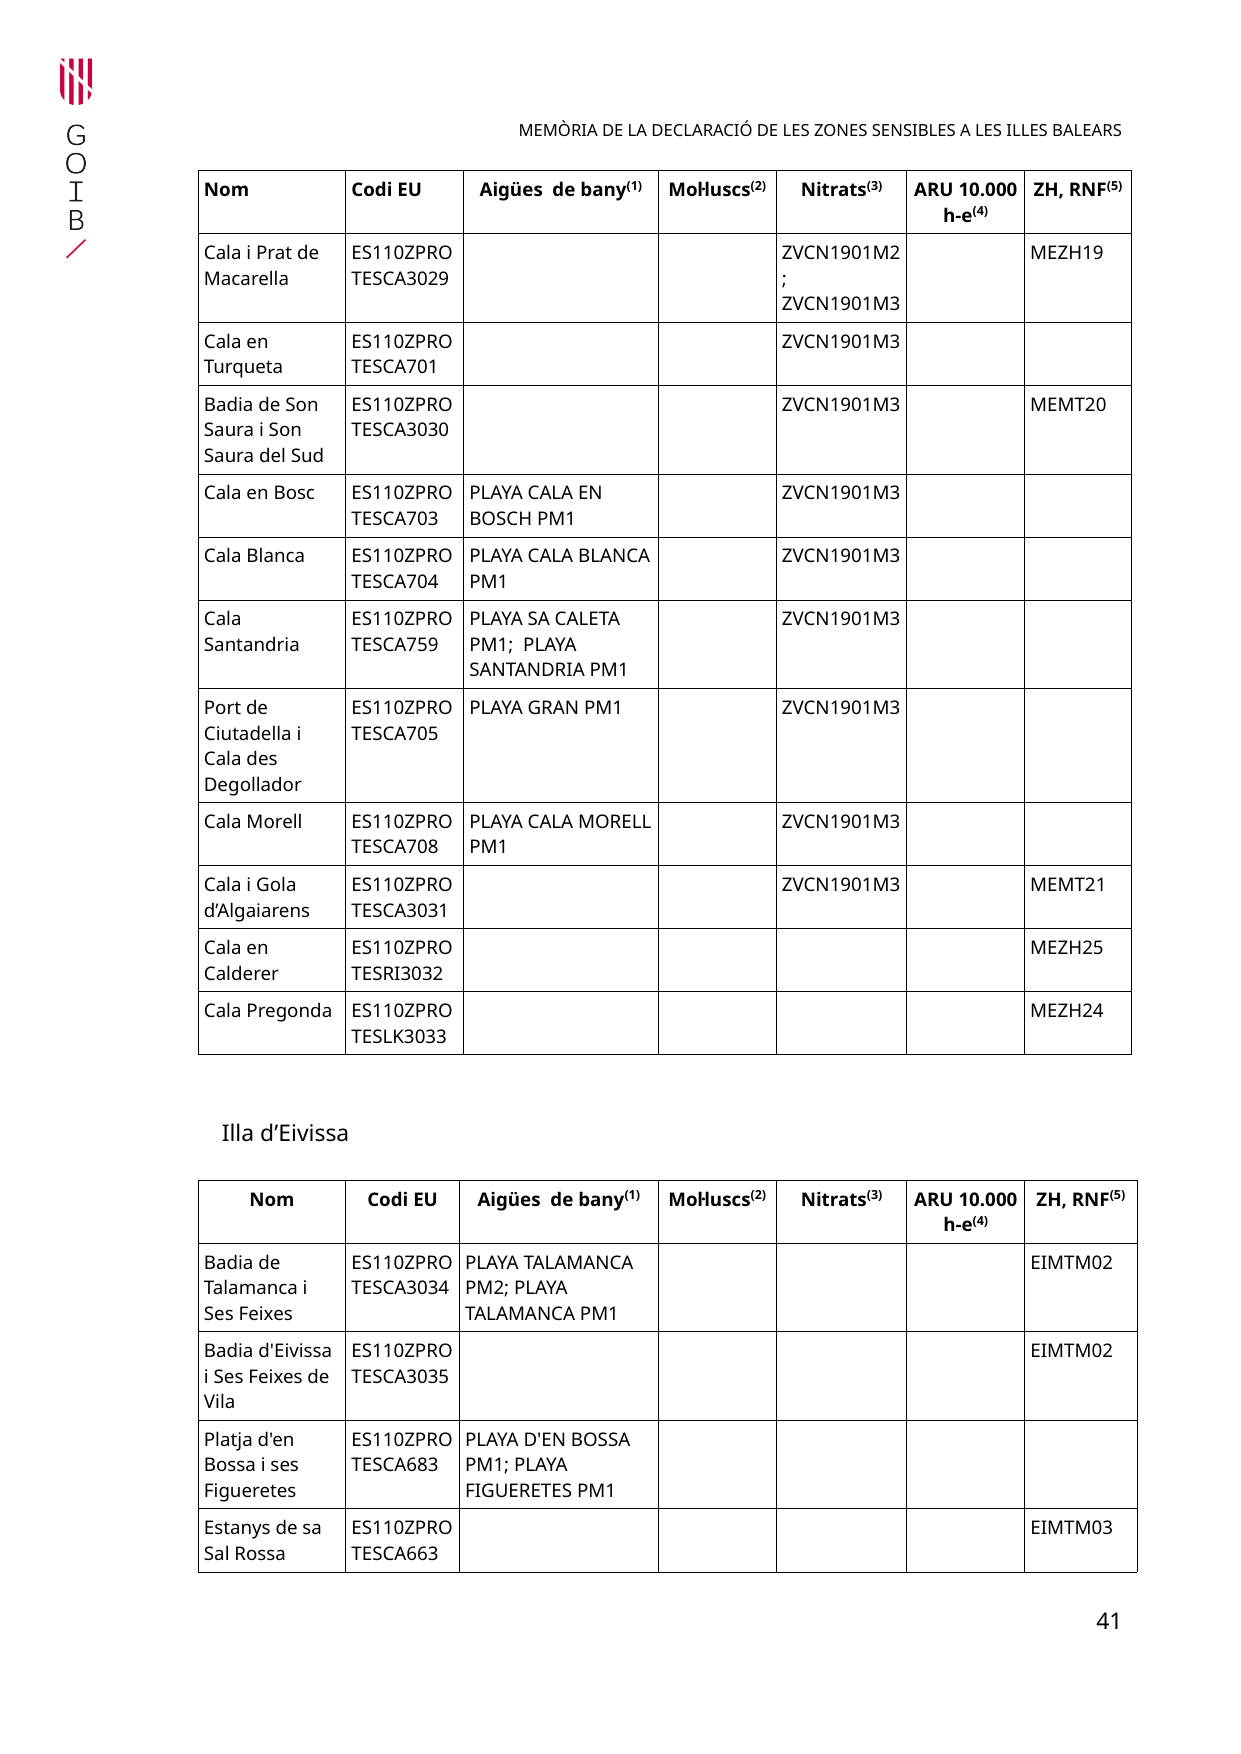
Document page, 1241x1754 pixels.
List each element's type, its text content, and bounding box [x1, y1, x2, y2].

table_cell MEMT20 [1025, 386, 1131, 473]
table_cell ES110ZPROTESCA703 [346, 475, 463, 536]
table_cell ZVCN1901M3 [777, 538, 906, 599]
table_cell ZVCN1901M3 [777, 866, 906, 928]
table_cell EIMTM02 [1025, 1332, 1137, 1420]
table_cell [1025, 538, 1131, 599]
table_cell ES110ZPROTESCA3035 [346, 1332, 459, 1420]
table_cell ES110ZPROTESLK3033 [346, 992, 463, 1054]
table_header ZH, RNF(5) [1025, 1181, 1137, 1243]
table_cell Platja d'en Bossa i ses Figueretes [199, 1421, 345, 1508]
table_cell ES110ZPROTESCA701 [346, 323, 463, 385]
table_cell PLAYA CALA MORELL PM1 [464, 803, 658, 865]
table_cell [907, 1332, 1024, 1420]
table_header Nom [199, 171, 345, 233]
table_cell [907, 323, 1024, 385]
table_cell ZVCN1901M3 [777, 689, 906, 802]
table_cell [464, 929, 658, 991]
table_cell [907, 475, 1024, 536]
table_cell ES110ZPROTESCA705 [346, 689, 463, 802]
table_cell ES110ZPROTESCA3034 [346, 1244, 459, 1331]
table_header ZH, RNF(5) [1025, 171, 1131, 233]
table_cell [907, 386, 1024, 473]
table_cell Cala Santandria [199, 601, 345, 688]
table_cell PLAYA SA CALETA PM1; PLAYA SANTANDRIA PM1 [464, 601, 658, 688]
table_cell PLAYA CALA BLANCA PM1 [464, 538, 658, 599]
table_cell PLAYA GRAN PM1 [464, 689, 658, 802]
table_cell [659, 1509, 776, 1571]
table_cell ZVCN1901M3 [777, 475, 906, 536]
table_cell Badia d'Eivissa i Ses Feixes de Vila [199, 1332, 345, 1420]
table_cell [464, 323, 658, 385]
picture [31, 36, 121, 288]
table_header Nitrats(3) [777, 171, 906, 233]
table_cell Estanys de sa Sal Rossa [199, 1509, 345, 1571]
table_cell ZVCN1901M3 [777, 386, 906, 473]
table_header ARU 10.000 h-e(4) [907, 1181, 1024, 1243]
table_cell [659, 386, 776, 473]
table_cell [1025, 323, 1131, 385]
table_cell Cala i Prat de Macarella [199, 234, 345, 322]
table_cell EIMTM03 [1025, 1509, 1137, 1571]
table_cell [659, 1332, 776, 1420]
table_cell MEMT21 [1025, 866, 1131, 928]
table_cell Cala Pregonda [199, 992, 345, 1054]
table_cell ES110ZPROTESCA3029 [346, 234, 463, 322]
table_cell [777, 1332, 906, 1420]
table_cell [460, 1332, 658, 1420]
table_cell [907, 803, 1024, 865]
table_cell PLAYA D'EN BOSSA PM1; PLAYA FIGUERETES PM1 [460, 1421, 658, 1508]
table_header Codi EU [346, 171, 463, 233]
subtitle Illa d’Eivissa [222, 1117, 1123, 1148]
table_cell [907, 689, 1024, 802]
table_cell [907, 866, 1024, 928]
table_cell [464, 386, 658, 473]
table_cell [659, 992, 776, 1054]
table_cell [460, 1509, 658, 1571]
table_cell Cala en Turqueta [199, 323, 345, 385]
table_cell [777, 1509, 906, 1571]
table_header Nitrats(3) [777, 1181, 906, 1243]
table_cell [464, 992, 658, 1054]
table_cell PLAYA CALA EN BOSCH PM1 [464, 475, 658, 536]
table_cell [1025, 803, 1131, 865]
table_cell [907, 601, 1024, 688]
table_cell ES110ZPROTESCA3030 [346, 386, 463, 473]
table_cell ZVCN1901M2; ZVCN1901M3 [777, 234, 906, 322]
table_cell ZVCN1901M3 [777, 601, 906, 688]
table_cell ES110ZPROTESRI3032 [346, 929, 463, 991]
table_header Nom [199, 1181, 345, 1243]
table_cell ES110ZPROTESCA3031 [346, 866, 463, 928]
table_cell [659, 1244, 776, 1331]
table_cell Cala en Bosc [199, 475, 345, 536]
table_cell [1025, 475, 1131, 536]
table_cell Cala en Calderer [199, 929, 345, 991]
table_cell [777, 929, 906, 991]
table_header Codi EU [346, 1181, 459, 1243]
table_cell Cala i Gola d’Algaiarens [199, 866, 345, 928]
table_cell Cala Blanca [199, 538, 345, 599]
table_cell [659, 234, 776, 322]
table_cell Port de Ciutadella i Cala des Degollador [199, 689, 345, 802]
table_cell [659, 601, 776, 688]
table_cell [907, 1509, 1024, 1571]
table_cell [907, 538, 1024, 599]
table_cell [907, 234, 1024, 322]
table_cell [1025, 601, 1131, 688]
table_cell ZVCN1901M3 [777, 803, 906, 865]
table_cell [659, 538, 776, 599]
table_cell ZVCN1901M3 [777, 323, 906, 385]
table_cell ES110ZPROTESCA708 [346, 803, 463, 865]
table_cell [777, 992, 906, 1054]
table_header Aigües de bany(1) [460, 1181, 658, 1243]
table_header Mol·luscs(2) [659, 1181, 776, 1243]
table_cell ES110ZPROTESCA683 [346, 1421, 459, 1508]
table_cell [464, 866, 658, 928]
table_cell [907, 1421, 1024, 1508]
table_cell Badia de Talamanca i Ses Feixes [199, 1244, 345, 1331]
table_cell [907, 992, 1024, 1054]
table_cell [659, 1421, 776, 1508]
table_cell [659, 689, 776, 802]
table_cell [659, 475, 776, 536]
table_cell PLAYA TALAMANCA PM2; PLAYA TALAMANCA PM1 [460, 1244, 658, 1331]
table_cell [659, 803, 776, 865]
table_cell [1025, 689, 1131, 802]
table_cell [1025, 1421, 1137, 1508]
table_cell ES110ZPROTESCA759 [346, 601, 463, 688]
table_cell Cala Morell [199, 803, 345, 865]
table_cell EIMTM02 [1025, 1244, 1137, 1331]
table_header Mol·luscs(2) [659, 171, 776, 233]
table_cell MEZH24 [1025, 992, 1131, 1054]
table_cell Badia de Son Saura i Son Saura del Sud [199, 386, 345, 473]
table_cell [659, 866, 776, 928]
table_cell [907, 929, 1024, 991]
table_cell ES110ZPROTESCA704 [346, 538, 463, 599]
table_header Aigües de bany(1) [464, 171, 658, 233]
table_cell ES110ZPROTESCA663 [346, 1509, 459, 1571]
table_cell [777, 1244, 906, 1331]
table_cell [659, 323, 776, 385]
table_cell [907, 1244, 1024, 1331]
table_cell MEZH25 [1025, 929, 1131, 991]
table_cell [777, 1421, 906, 1508]
table_cell MEZH19 [1025, 234, 1131, 322]
table_header ARU 10.000 h-e(4) [907, 171, 1024, 233]
table_cell [659, 929, 776, 991]
table_cell [464, 234, 658, 322]
